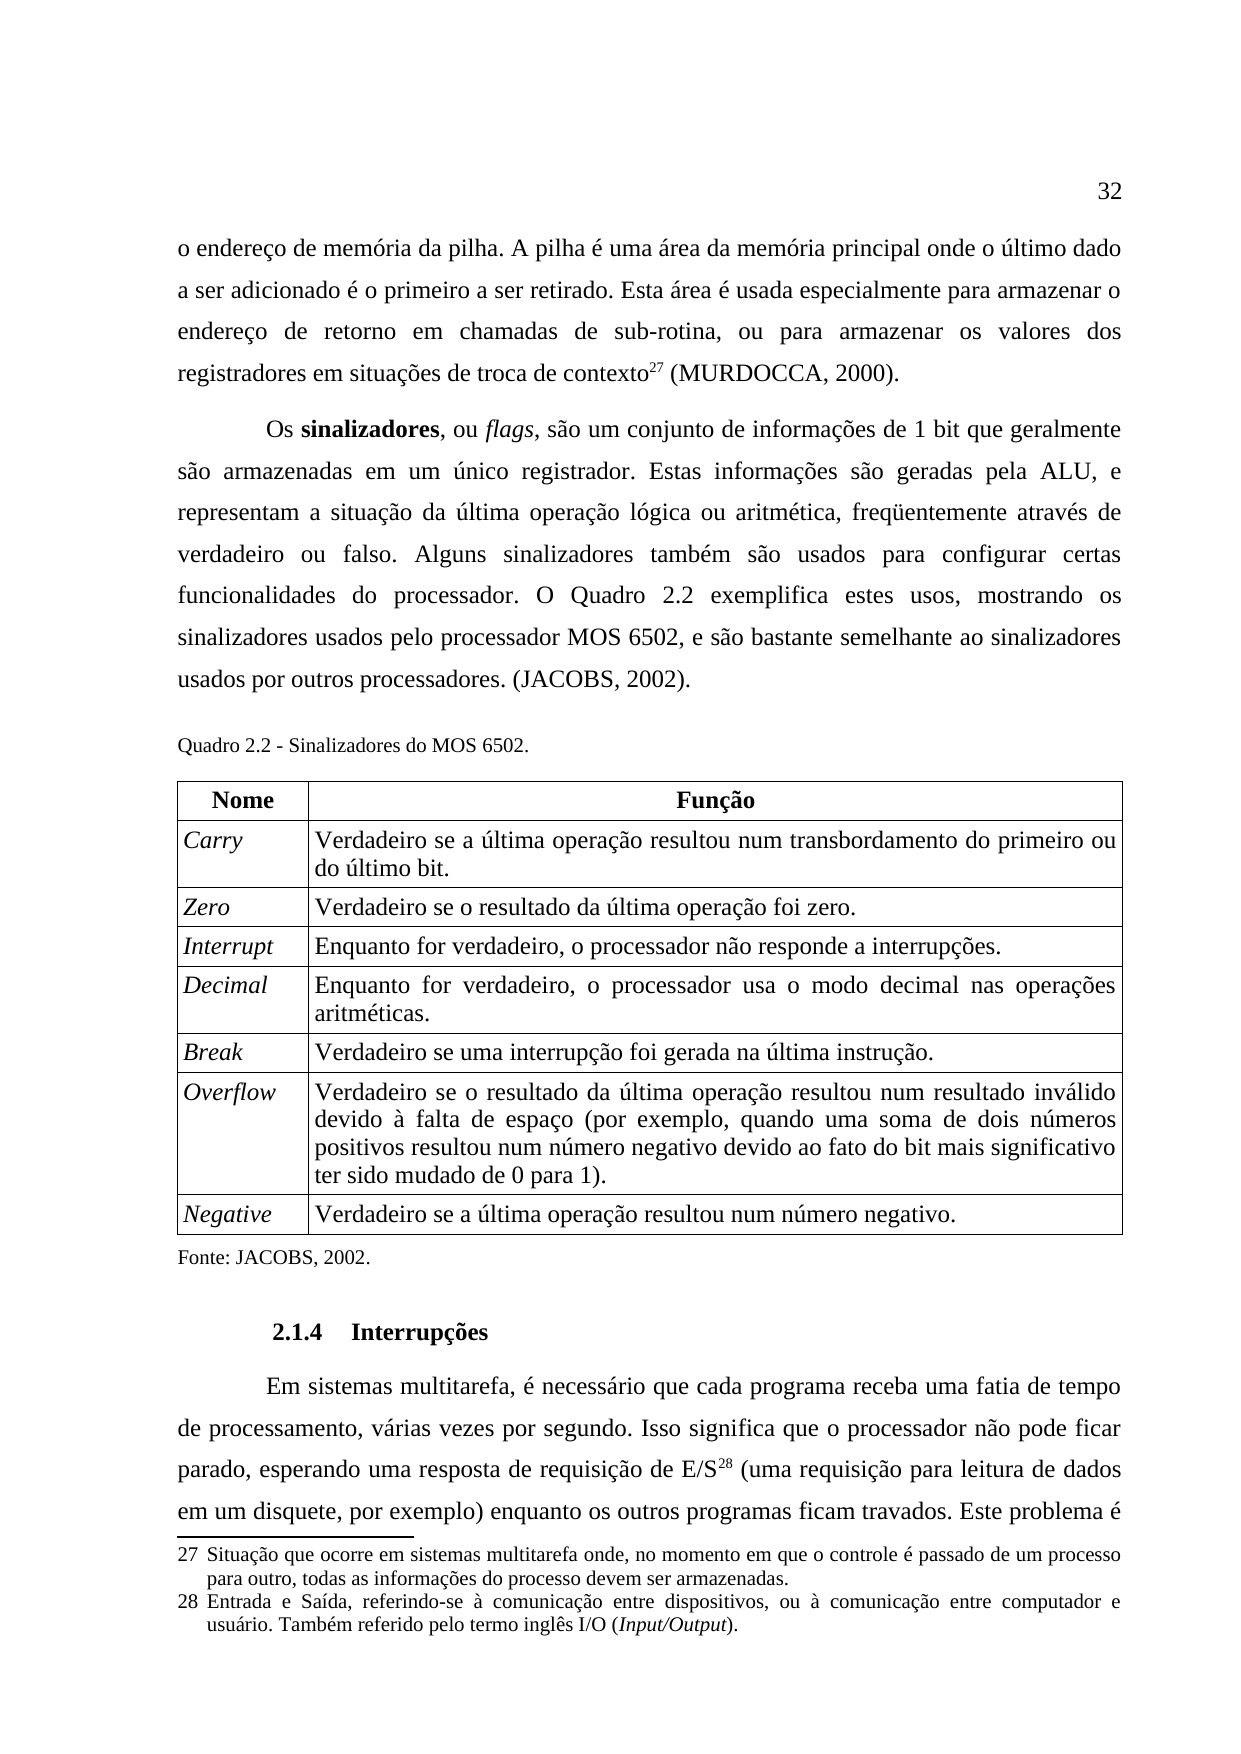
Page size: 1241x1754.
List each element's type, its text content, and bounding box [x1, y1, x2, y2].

text Fonte: JACOBS, 2002. [177, 1246, 1122, 1269]
text Em sistemas multitarefa, é necessário que cada programa receba uma fatia de tempo de processamento, várias vezes por segundo. Isso significa que o processador não pode ficar parado, esperando uma resposta de requisição de E/S (uma requisição para leitura de dados em um disquete, por exemplo) enquanto os outros programas ficam travados. Este problema é [177, 1372, 1122, 1525]
table_cell Negative [178, 1195, 308, 1233]
text o endereço de memória da pilha. A pilha é uma área da memória principal onde o último dado a ser adicionado é o primeiro a ser retirado. Esta área é usada especialmente para armazenar o endereço de retorno em chamadas de sub-rotina, ou para armazenar os valores dos registradores em situações de troca de contexto (MURDOCCA, 2000). [177, 234, 1122, 387]
table_cell Verdadeiro se a última operação resultou num transbordamento do primeiro ou do último bit. [309, 821, 1122, 887]
table_cell Verdadeiro se a última operação resultou num número negativo. [309, 1195, 1122, 1233]
table_header Função [309, 782, 1122, 820]
table_header Nome [178, 782, 308, 820]
table_cell Verdadeiro se o resultado da última operação resultou num resultado inválido devido à falta de espaço (por exemplo, quando uma soma de dois números positivos resultou num número negativo devido ao fato do bit mais significativo ter sido mudado de 0 para 1). [309, 1073, 1122, 1194]
table_cell Interrupt [178, 927, 308, 966]
text Quadro 2.2 - Sinalizadores do MOS 6502. [177, 734, 1122, 757]
subtitle Interrupções [177, 1318, 1122, 1346]
table_cell Enquanto for verdadeiro, o processador não responde a interrupções. [309, 927, 1122, 966]
text Os sinalizadores, ou flags, são um conjunto de informações de 1 bit que geralmente são armazenadas em um único registrador. Estas informações são geradas pela ALU, e representam a situação da última operação lógica ou aritmética, freqüentemente através de verdadeiro ou falso. Alguns sinalizadores também são usados para configurar certas funcionalidades do processador. O Quadro 2.2 exemplifica estes usos, mostrando os sinalizadores usados pelo processador MOS 6502, e são bastante semelhante ao sinalizadores usados por outros processadores. (JACOBS, 2002). [177, 415, 1122, 692]
table_cell Zero [178, 888, 308, 926]
table_cell Verdadeiro se uma interrupção foi gerada na última instrução. [309, 1034, 1122, 1072]
text Entrada e Saída, referindo-se à comunicação entre dispositivos, ou à comunicação entre computador e usuário. Também referido pelo termo inglês I/O (Input/Output). [177, 1589, 1122, 1636]
table_cell Verdadeiro se o resultado da última operação foi zero. [309, 888, 1122, 926]
table_cell Enquanto for verdadeiro, o processador usa o modo decimal nas operações aritméticas. [309, 967, 1122, 1033]
table_cell Decimal [178, 967, 308, 1033]
text Situação que ocorre em sistemas multitarefa onde, no momento em que o controle é passado de um processo para outro, todas as informações do processo devem ser armazenadas. [177, 1543, 1122, 1589]
table_cell Carry [178, 821, 308, 887]
table_cell Break [178, 1034, 308, 1072]
table_cell Overflow [178, 1073, 308, 1194]
